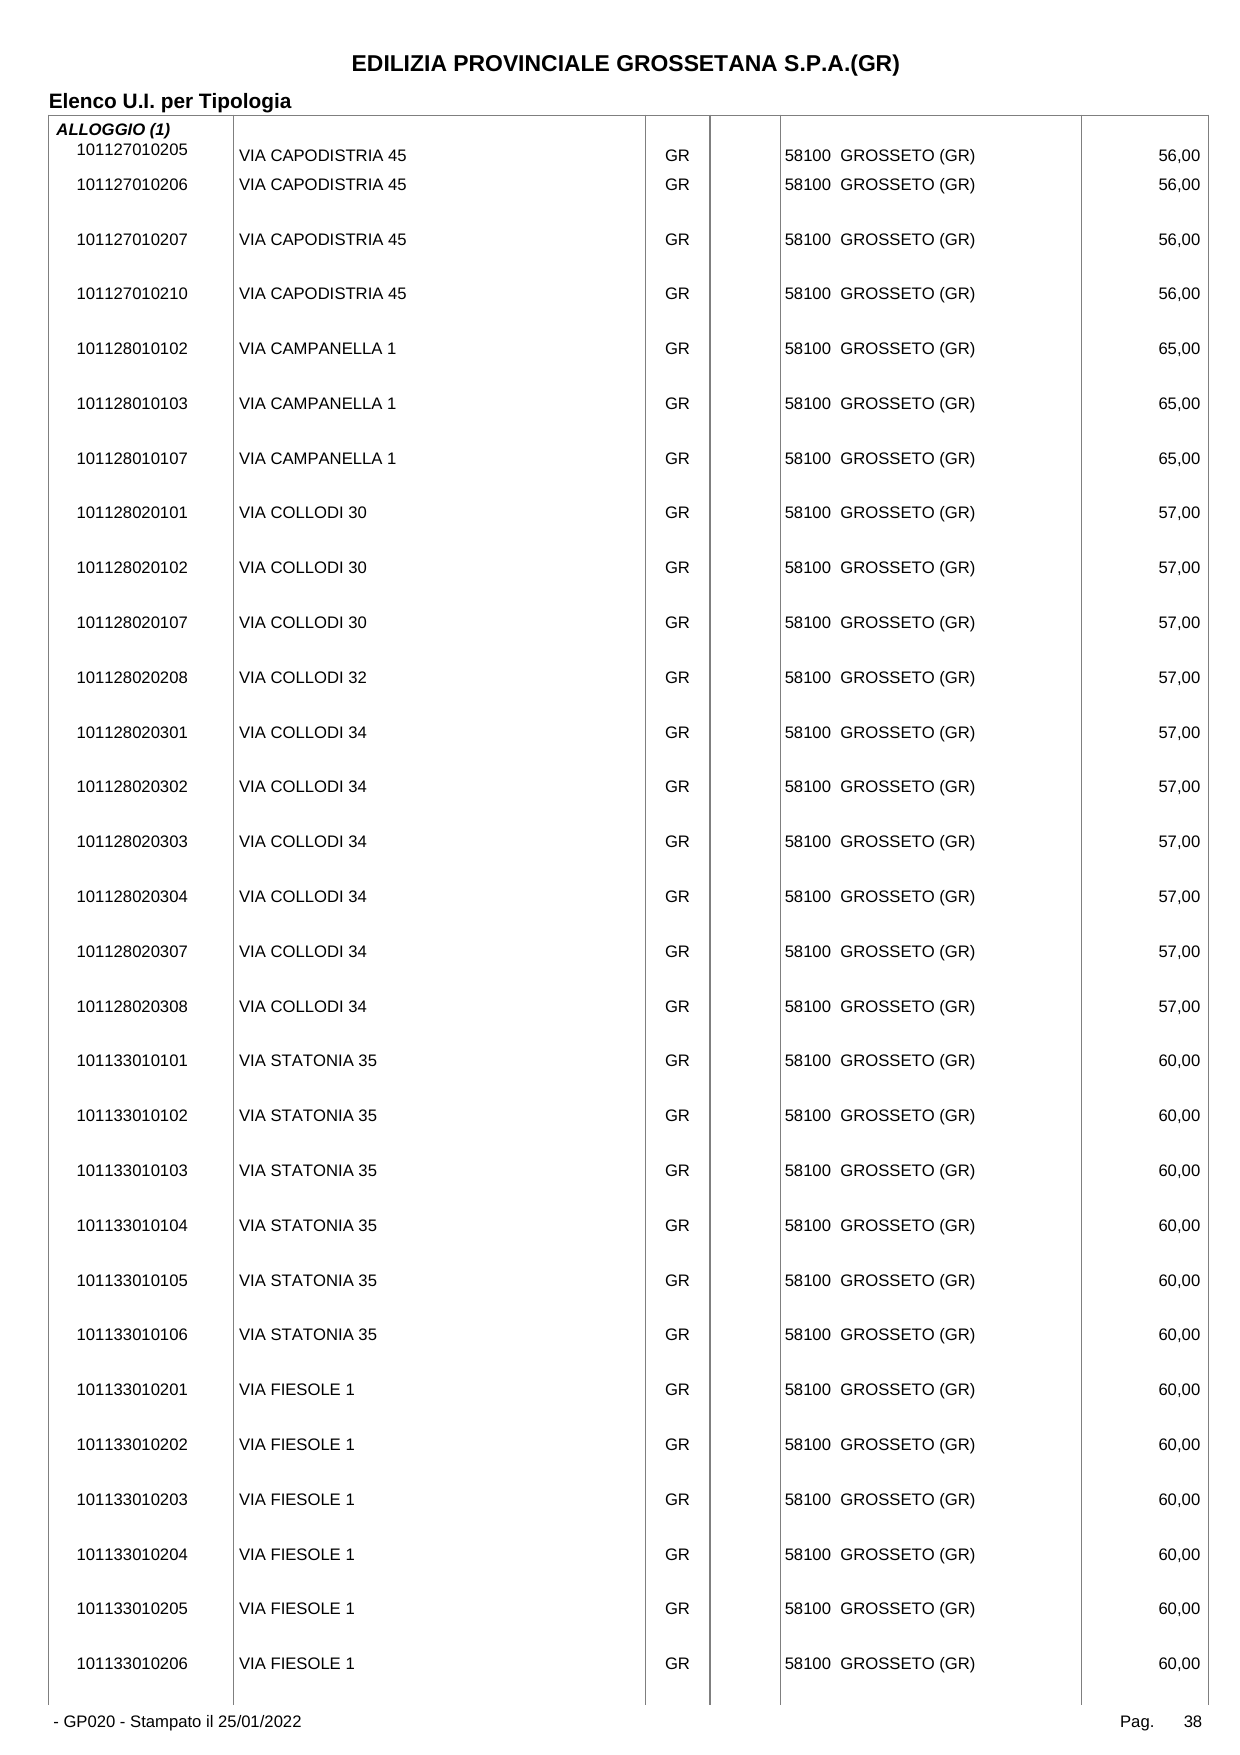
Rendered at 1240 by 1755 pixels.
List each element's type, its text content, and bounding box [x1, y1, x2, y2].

table_cell 58100 GROSSETO (GR) [781, 444, 1081, 499]
table_cell 57,00 [1082, 718, 1208, 773]
table_cell VIA COLLODI 34 [234, 718, 588, 773]
table_cell ALLOGGIO (1) 101127010205 [49, 116, 233, 170]
table_cell VIA COLLODI 30 [234, 499, 588, 554]
table_cell 101133010204 [49, 1540, 233, 1595]
table_cell [711, 444, 780, 499]
table_cell [589, 499, 645, 554]
table_cell GR [646, 1211, 709, 1266]
table_cell GR [646, 116, 709, 170]
table_cell 57,00 [1082, 609, 1208, 663]
table_cell [711, 116, 780, 170]
table_cell GR [646, 225, 709, 280]
table_cell 101133010202 [49, 1431, 233, 1485]
table_cell 101128020304 [49, 883, 233, 937]
table_cell [589, 1211, 645, 1266]
table_cell [589, 664, 645, 718]
table_cell VIA COLLODI 34 [234, 828, 588, 883]
table_cell [711, 1321, 780, 1376]
table_cell VIA FIESOLE 1 [234, 1650, 588, 1704]
table_cell 60,00 [1082, 1595, 1208, 1650]
table_cell [589, 1540, 645, 1595]
table_cell 57,00 [1082, 773, 1208, 828]
table_cell 60,00 [1082, 1485, 1208, 1540]
table_cell [589, 1157, 645, 1211]
table_cell GR [646, 828, 709, 883]
table_cell [711, 1485, 780, 1540]
table_cell GR [646, 664, 709, 718]
table_cell GR [646, 390, 709, 444]
table_cell [589, 1376, 645, 1431]
table_cell 101128020301 [49, 718, 233, 773]
table_cell [589, 1321, 645, 1376]
table_cell 101128020208 [49, 664, 233, 718]
table_cell GR [646, 444, 709, 499]
table_cell 101133010102 [49, 1102, 233, 1157]
table_cell [589, 116, 645, 170]
table_cell 58100 GROSSETO (GR) [781, 1102, 1081, 1157]
table_cell 101128020302 [49, 773, 233, 828]
table_cell GR [646, 499, 709, 554]
table_cell [589, 938, 645, 992]
table_cell 58100 GROSSETO (GR) [781, 1157, 1081, 1211]
table_cell [711, 1157, 780, 1211]
table_cell 58100 GROSSETO (GR) [781, 1650, 1081, 1704]
table_cell [711, 773, 780, 828]
table_cell [711, 938, 780, 992]
table_cell 58100 GROSSETO (GR) [781, 499, 1081, 554]
table_cell 101133010103 [49, 1157, 233, 1211]
table_cell VIA CAPODISTRIA 45 [234, 116, 588, 170]
table_cell 57,00 [1082, 883, 1208, 937]
table_cell 58100 GROSSETO (GR) [781, 664, 1081, 718]
table_cell 56,00 [1082, 116, 1208, 170]
table_cell 101127010206 [49, 170, 233, 225]
table_cell 56,00 [1082, 170, 1208, 225]
table_cell VIA FIESOLE 1 [234, 1485, 588, 1540]
table_cell VIA COLLODI 30 [234, 554, 588, 609]
table_cell 58100 GROSSETO (GR) [781, 1211, 1081, 1266]
table_cell 58100 GROSSETO (GR) [781, 390, 1081, 444]
table_cell VIA FIESOLE 1 [234, 1431, 588, 1485]
table_cell [711, 992, 780, 1047]
table_cell 58100 GROSSETO (GR) [781, 609, 1081, 663]
table_cell 58100 GROSSETO (GR) [781, 1431, 1081, 1485]
table_cell [589, 1595, 645, 1650]
table_cell 60,00 [1082, 1431, 1208, 1485]
table_cell 56,00 [1082, 280, 1208, 335]
table_cell 58100 GROSSETO (GR) [781, 116, 1081, 170]
table_cell 60,00 [1082, 1650, 1208, 1704]
table_cell [711, 280, 780, 335]
table_cell 58100 GROSSETO (GR) [781, 773, 1081, 828]
table_cell 60,00 [1082, 1266, 1208, 1321]
table_cell [711, 390, 780, 444]
table_cell 58100 GROSSETO (GR) [781, 335, 1081, 389]
table_cell 57,00 [1082, 554, 1208, 609]
table_cell VIA COLLODI 34 [234, 883, 588, 937]
table_cell 101128010107 [49, 444, 233, 499]
table_cell [589, 1431, 645, 1485]
table_cell 101128010102 [49, 335, 233, 389]
table_cell [589, 1485, 645, 1540]
table_cell [711, 225, 780, 280]
table_cell VIA COLLODI 30 [234, 609, 588, 663]
table_cell 101128020307 [49, 938, 233, 992]
table_cell 60,00 [1082, 1102, 1208, 1157]
table_cell 65,00 [1082, 390, 1208, 444]
table_cell GR [646, 1376, 709, 1431]
table_cell [711, 828, 780, 883]
table_cell [711, 1266, 780, 1321]
table_cell 101128020102 [49, 554, 233, 609]
table_cell [589, 225, 645, 280]
table_cell [711, 883, 780, 937]
table_cell 101128020107 [49, 609, 233, 663]
table_cell 60,00 [1082, 1157, 1208, 1211]
table_cell 57,00 [1082, 938, 1208, 992]
table_cell 57,00 [1082, 992, 1208, 1047]
table_cell 58100 GROSSETO (GR) [781, 1321, 1081, 1376]
table_cell 101133010205 [49, 1595, 233, 1650]
table_cell [711, 554, 780, 609]
table_cell GR [646, 280, 709, 335]
table_cell 101133010201 [49, 1376, 233, 1431]
table_cell 56,00 [1082, 225, 1208, 280]
table_cell 65,00 [1082, 335, 1208, 389]
table_cell [711, 718, 780, 773]
table_cell 58100 GROSSETO (GR) [781, 992, 1081, 1047]
table_cell [711, 1650, 780, 1704]
table_cell 58100 GROSSETO (GR) [781, 718, 1081, 773]
table_cell 58100 GROSSETO (GR) [781, 1266, 1081, 1321]
table_cell VIA STATONIA 35 [234, 1211, 588, 1266]
table_cell 58100 GROSSETO (GR) [781, 280, 1081, 335]
table_cell 58100 GROSSETO (GR) [781, 554, 1081, 609]
table_cell [711, 499, 780, 554]
table_cell 101127010207 [49, 225, 233, 280]
table_cell [589, 1102, 645, 1157]
table_cell 58100 GROSSETO (GR) [781, 828, 1081, 883]
table_cell [711, 1211, 780, 1266]
table_cell [711, 664, 780, 718]
table_cell [589, 554, 645, 609]
table_cell [711, 609, 780, 663]
table_cell VIA CAMPANELLA 1 [234, 390, 588, 444]
table_cell [711, 1047, 780, 1102]
table_cell GR [646, 1047, 709, 1102]
table_cell [711, 170, 780, 225]
table_cell VIA CAPODISTRIA 45 [234, 170, 588, 225]
table_cell [711, 335, 780, 389]
table_cell 101133010104 [49, 1211, 233, 1266]
table_cell VIA CAMPANELLA 1 [234, 444, 588, 499]
table_cell GR [646, 1157, 709, 1211]
table_cell [711, 1376, 780, 1431]
table_cell VIA FIESOLE 1 [234, 1540, 588, 1595]
table_cell GR [646, 1102, 709, 1157]
table_cell 57,00 [1082, 499, 1208, 554]
table_cell [589, 773, 645, 828]
table_cell 101127010210 [49, 280, 233, 335]
table_cell 60,00 [1082, 1540, 1208, 1595]
table_cell 58100 GROSSETO (GR) [781, 938, 1081, 992]
table_cell 60,00 [1082, 1376, 1208, 1431]
table_cell GR [646, 1321, 709, 1376]
table_cell [589, 828, 645, 883]
table_cell VIA FIESOLE 1 [234, 1595, 588, 1650]
table_cell [589, 390, 645, 444]
table_cell 101128020101 [49, 499, 233, 554]
table_cell 58100 GROSSETO (GR) [781, 1485, 1081, 1540]
table_cell [711, 1540, 780, 1595]
table_cell [589, 609, 645, 663]
table_cell GR [646, 554, 709, 609]
table_cell 58100 GROSSETO (GR) [781, 1376, 1081, 1431]
table_cell GR [646, 1485, 709, 1540]
table_cell 58100 GROSSETO (GR) [781, 1047, 1081, 1102]
table_cell GR [646, 992, 709, 1047]
table_cell [589, 335, 645, 389]
table_cell VIA STATONIA 35 [234, 1321, 588, 1376]
table_cell 101133010105 [49, 1266, 233, 1321]
table_cell 101128020303 [49, 828, 233, 883]
table_cell GR [646, 1266, 709, 1321]
table_cell VIA STATONIA 35 [234, 1047, 588, 1102]
table_cell 60,00 [1082, 1321, 1208, 1376]
table_cell VIA COLLODI 32 [234, 664, 588, 718]
table_cell 60,00 [1082, 1047, 1208, 1102]
table_cell VIA STATONIA 35 [234, 1157, 588, 1211]
table_cell VIA FIESOLE 1 [234, 1376, 588, 1431]
table_cell GR [646, 1650, 709, 1704]
table_cell VIA CAPODISTRIA 45 [234, 280, 588, 335]
table_cell 58100 GROSSETO (GR) [781, 1595, 1081, 1650]
table_cell VIA COLLODI 34 [234, 773, 588, 828]
table_cell GR [646, 938, 709, 992]
table_cell 101133010206 [49, 1650, 233, 1704]
table_cell GR [646, 773, 709, 828]
table_cell [711, 1595, 780, 1650]
table_cell VIA COLLODI 34 [234, 938, 588, 992]
table_cell VIA CAPODISTRIA 45 [234, 225, 588, 280]
table_cell GR [646, 1431, 709, 1485]
table_cell [589, 280, 645, 335]
table_cell [589, 718, 645, 773]
table_cell VIA STATONIA 35 [234, 1102, 588, 1157]
table_cell [589, 444, 645, 499]
table_cell VIA CAMPANELLA 1 [234, 335, 588, 389]
table_cell [711, 1431, 780, 1485]
table_cell 101128020308 [49, 992, 233, 1047]
table_cell VIA STATONIA 35 [234, 1266, 588, 1321]
table_cell VIA COLLODI 34 [234, 992, 588, 1047]
table_cell [589, 992, 645, 1047]
table_cell 101133010203 [49, 1485, 233, 1540]
table_cell 57,00 [1082, 828, 1208, 883]
table_cell GR [646, 718, 709, 773]
table_cell 60,00 [1082, 1211, 1208, 1266]
table_cell 65,00 [1082, 444, 1208, 499]
table_cell [711, 1102, 780, 1157]
table_cell 101128010103 [49, 390, 233, 444]
table_cell GR [646, 1540, 709, 1595]
table_cell GR [646, 609, 709, 663]
table_cell 58100 GROSSETO (GR) [781, 225, 1081, 280]
table_cell [589, 883, 645, 937]
table_cell [589, 1266, 645, 1321]
table_cell 58100 GROSSETO (GR) [781, 1540, 1081, 1595]
table_cell GR [646, 883, 709, 937]
table_cell 101133010106 [49, 1321, 233, 1376]
table_cell GR [646, 335, 709, 389]
table_cell [589, 170, 645, 225]
table_cell GR [646, 1595, 709, 1650]
table_cell [589, 1047, 645, 1102]
table_cell 58100 GROSSETO (GR) [781, 170, 1081, 225]
table_cell [589, 1650, 645, 1704]
table_cell GR [646, 170, 709, 225]
table_cell 101133010101 [49, 1047, 233, 1102]
table_cell 58100 GROSSETO (GR) [781, 883, 1081, 937]
table_cell 57,00 [1082, 664, 1208, 718]
